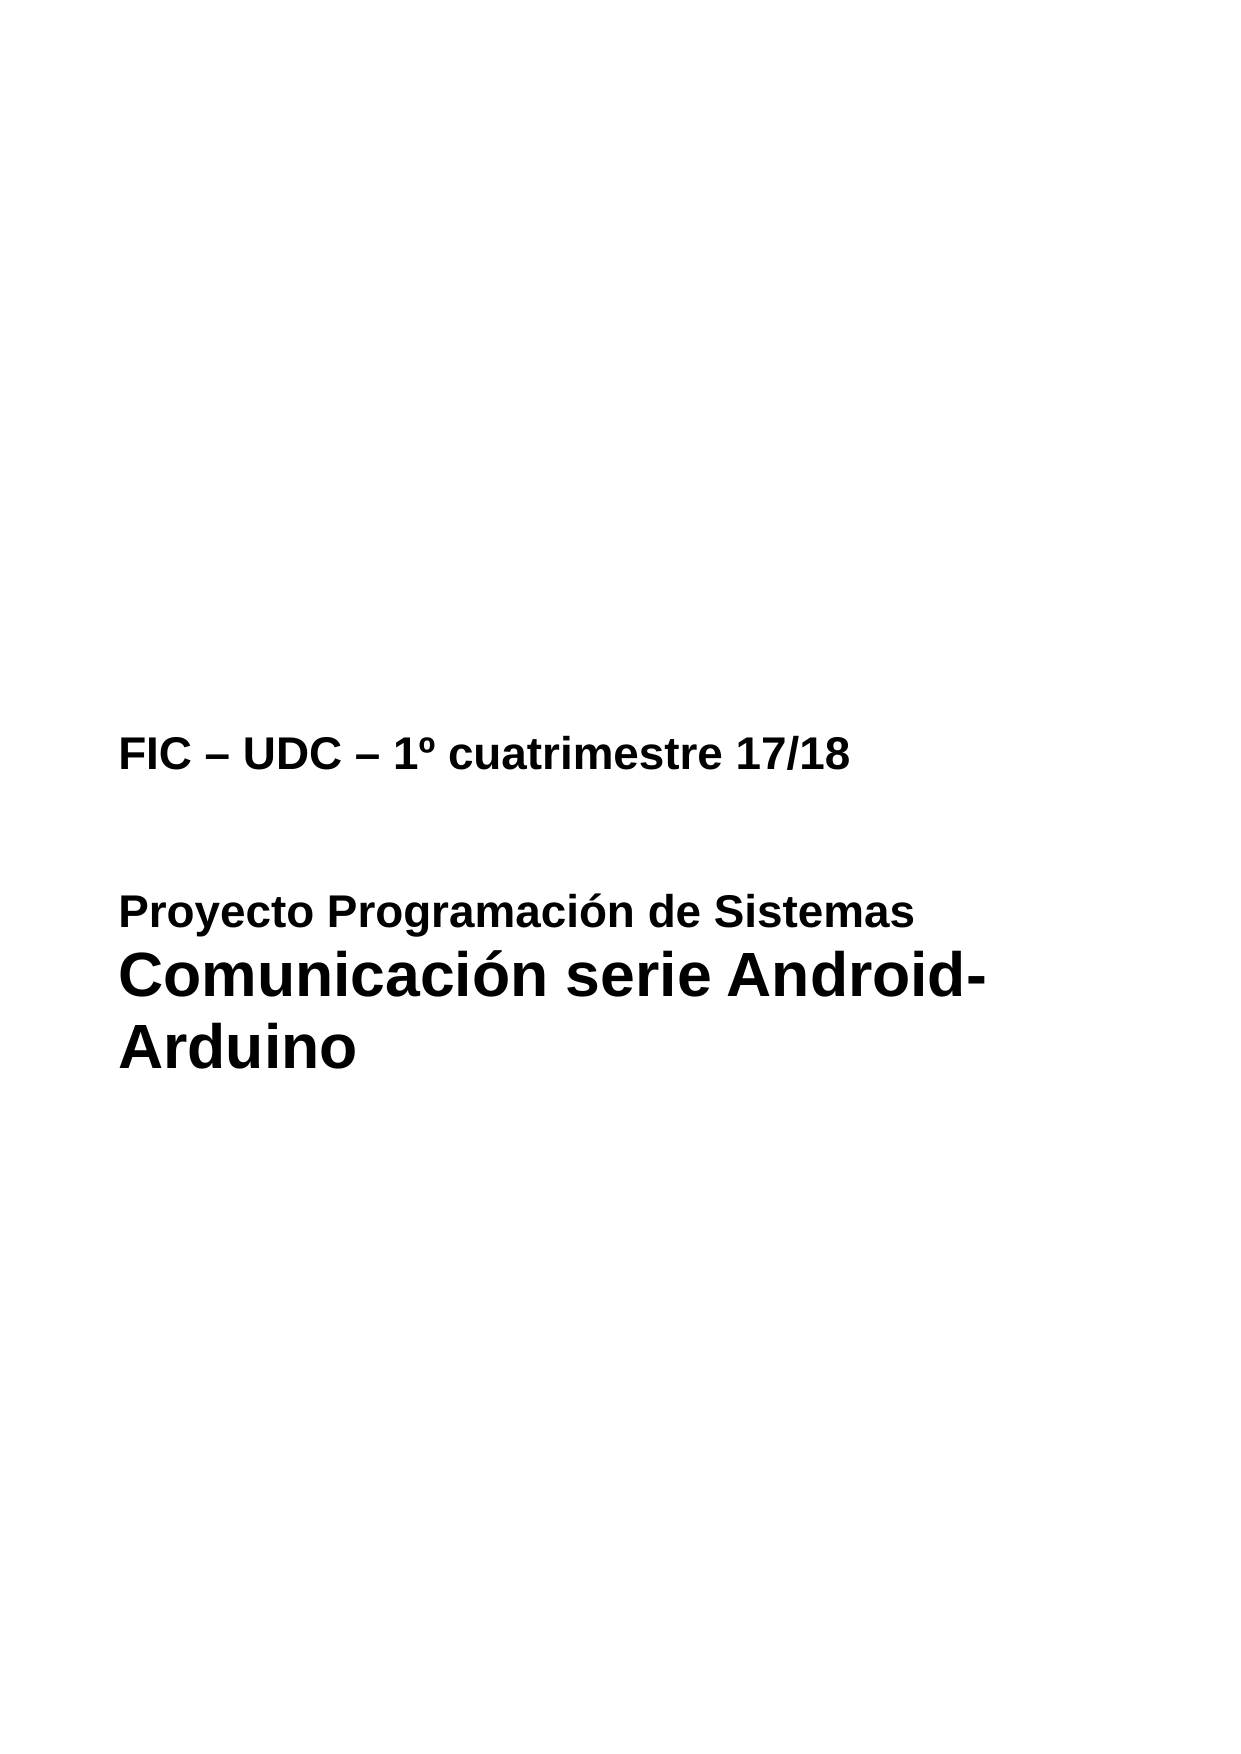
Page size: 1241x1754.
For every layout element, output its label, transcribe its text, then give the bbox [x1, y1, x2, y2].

text Comunicación serie Android-Arduino [118, 937, 1122, 1081]
text Proyecto Programación de Sistemas [118, 885, 1122, 937]
text FIC – UDC – 1º cuatrimestre 17/18 [118, 727, 1122, 779]
